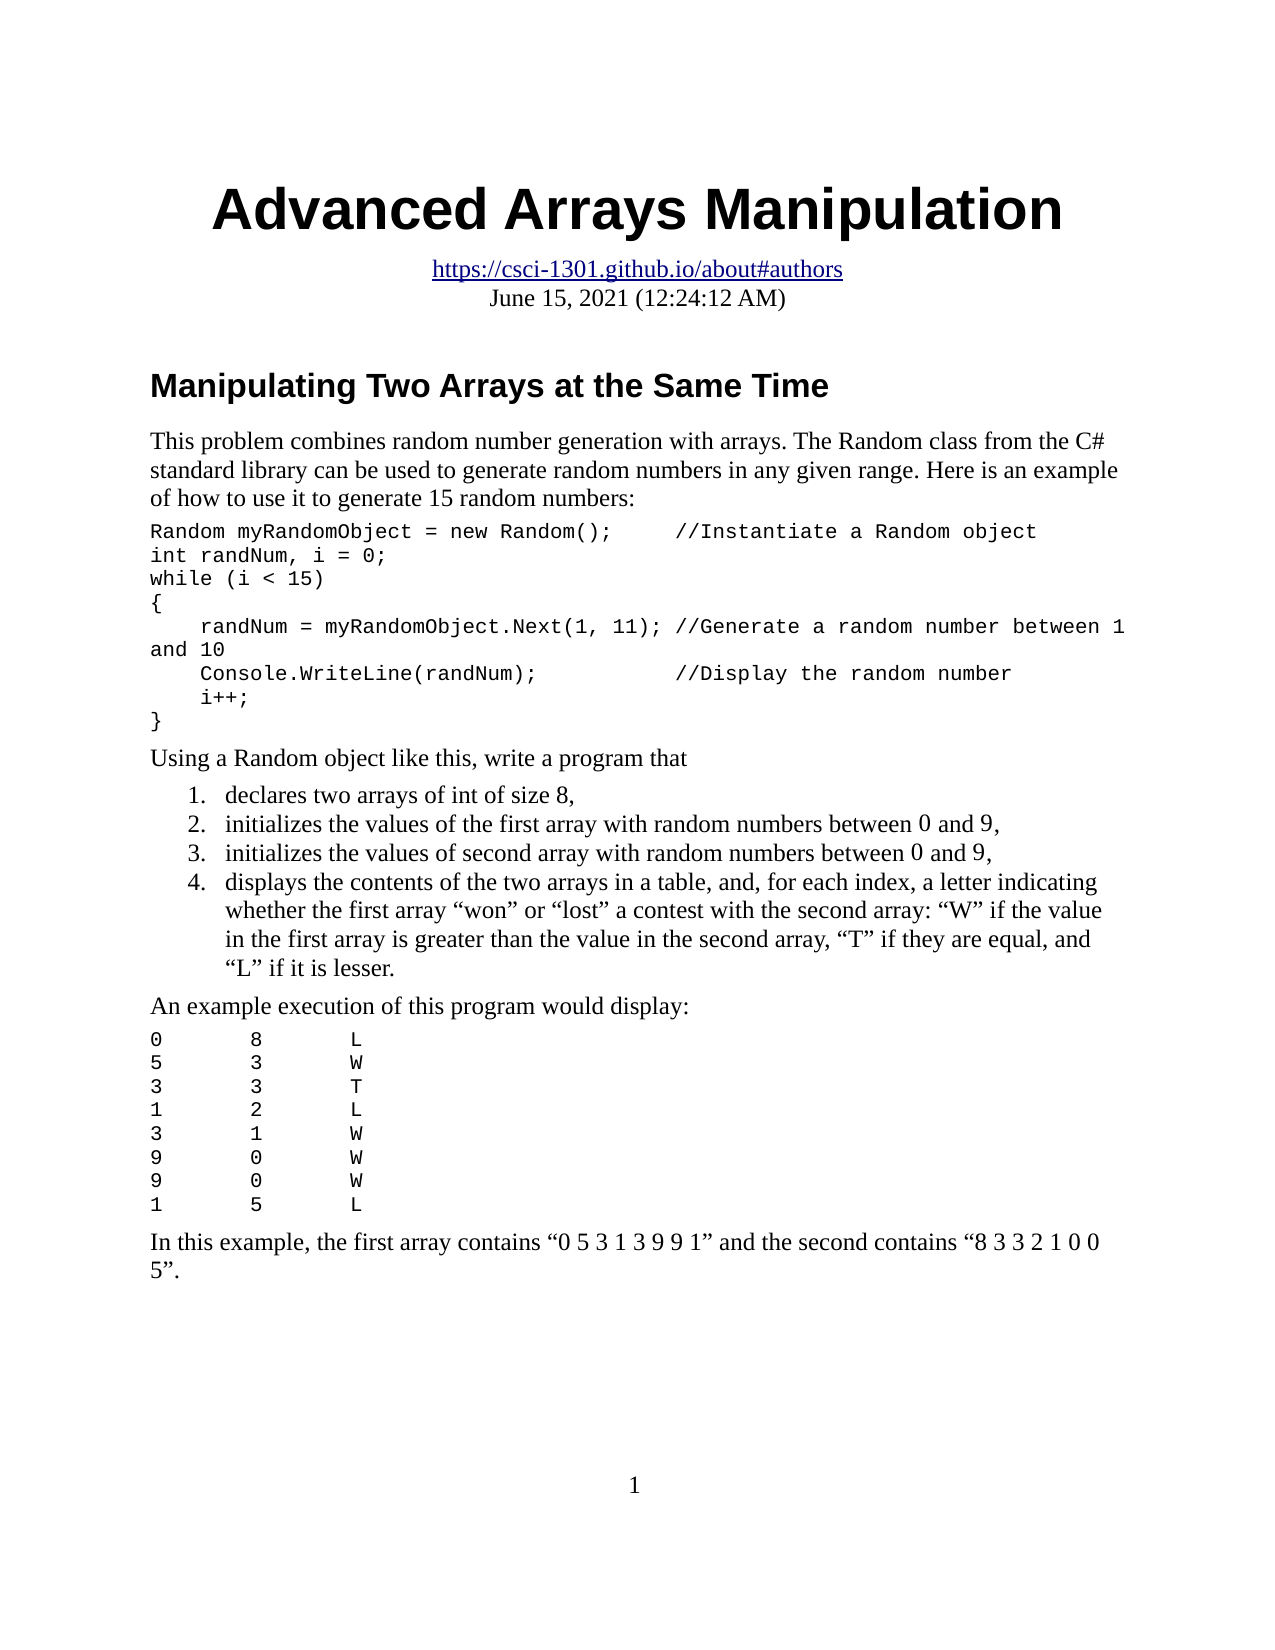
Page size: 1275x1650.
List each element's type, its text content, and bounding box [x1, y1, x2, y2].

text while (i < 15) [150, 568, 1125, 592]
text 3 3 T [150, 1076, 1125, 1099]
text In this example, the first array contains “0 5 3 1 3 9 9 1” and the second contains “8 3 3 2 1 0 0 5”. [150, 1227, 1125, 1284]
list initializes the values of the first array with random numbers between and , [187, 809, 1125, 838]
list declares two arrays of int of size 8, [187, 781, 1125, 809]
text June 15, 2021 (12:24:12 AM) [150, 283, 1125, 312]
text This problem combines random number generation with arrays. The Random class from the C# standard library can be used to generate random numbers in any given range. Here is an example of how to use it to generate 15 random numbers: [150, 426, 1125, 512]
text randNum = myRandomObject.Next(1, 11); //Generate a random number between 1 and 10 [150, 616, 1125, 663]
text 9 0 W [150, 1170, 1125, 1194]
text 9 0 W [150, 1147, 1125, 1170]
text Random myRandomObject = new Random(); //Instantiate a Random object [150, 521, 1125, 545]
text i++; [150, 687, 1125, 710]
text 3 1 W [150, 1123, 1125, 1147]
subtitle Manipulating Two Arrays at the Same Time [150, 366, 1125, 404]
text int randNum, i = 0; [150, 545, 1125, 568]
text { [150, 592, 1125, 616]
text An example execution of this program would display: [150, 991, 1125, 1019]
text } [150, 710, 1125, 734]
list displays the contents of the two arrays in a table, and, for each index, a letter indicating whether the first array “won” or “lost” a contest with the second array: “W” if the value in the first array is greater than the value in the second array, “T” if they are equal, and “L” if it is lesser. [187, 867, 1125, 982]
text 1 2 L [150, 1099, 1125, 1123]
text Console.WriteLine(randNum); //Display the random number [150, 663, 1125, 687]
text 5 3 W [150, 1052, 1125, 1076]
title Advanced Arrays Manipulation [150, 175, 1125, 242]
text Using a Random object like this, write a program that [150, 743, 1125, 772]
text 0 8 L [150, 1028, 1125, 1052]
list initializes the values of second array with random numbers between and , [187, 838, 1125, 867]
text https://csci-1301.github.io/about#authors [150, 254, 1125, 283]
text 1 5 L [150, 1194, 1125, 1218]
